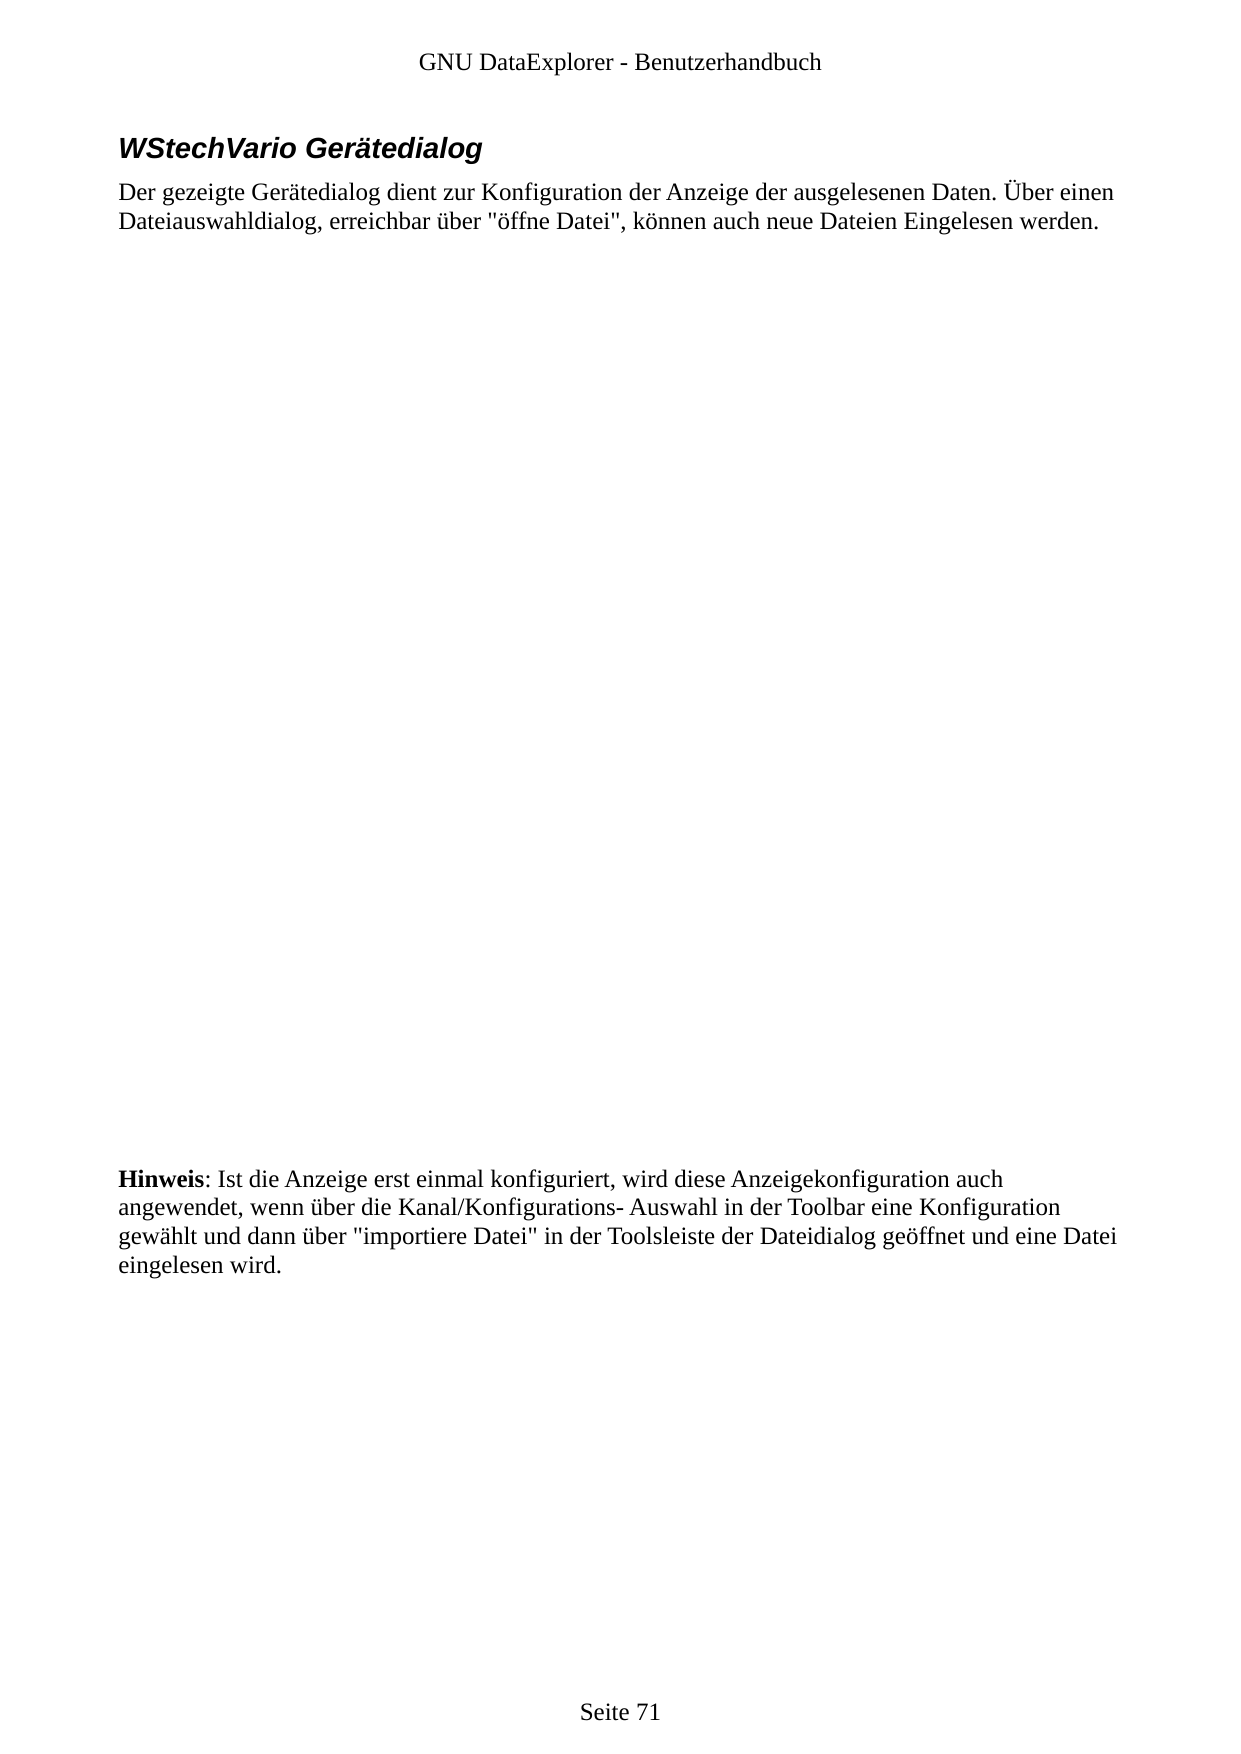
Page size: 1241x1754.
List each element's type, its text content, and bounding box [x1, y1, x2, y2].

text Der gezeigte Gerätedialog dient zur Konfiguration der Anzeige der ausgelesenen Daten. Über einen Dateiauswahldialog, erreichbar über "öffne Datei", können auch neue Dateien Eingelesen werden. [118, 177, 1122, 235]
subtitle WStechVario Gerätedialog [118, 131, 1122, 165]
text Hinweis: Ist die Anzeige erst einmal konfiguriert, wird diese Anzeigekonfiguration auch angewendet, wenn über die Kanal/Konfigurations- Auswahl in der Toolbar eine Konfiguration gewählt und dann über "importiere Datei" in der Toolsleiste der Dateidialog geöffnet und eine Datei eingelesen wird. [118, 1164, 1122, 1279]
